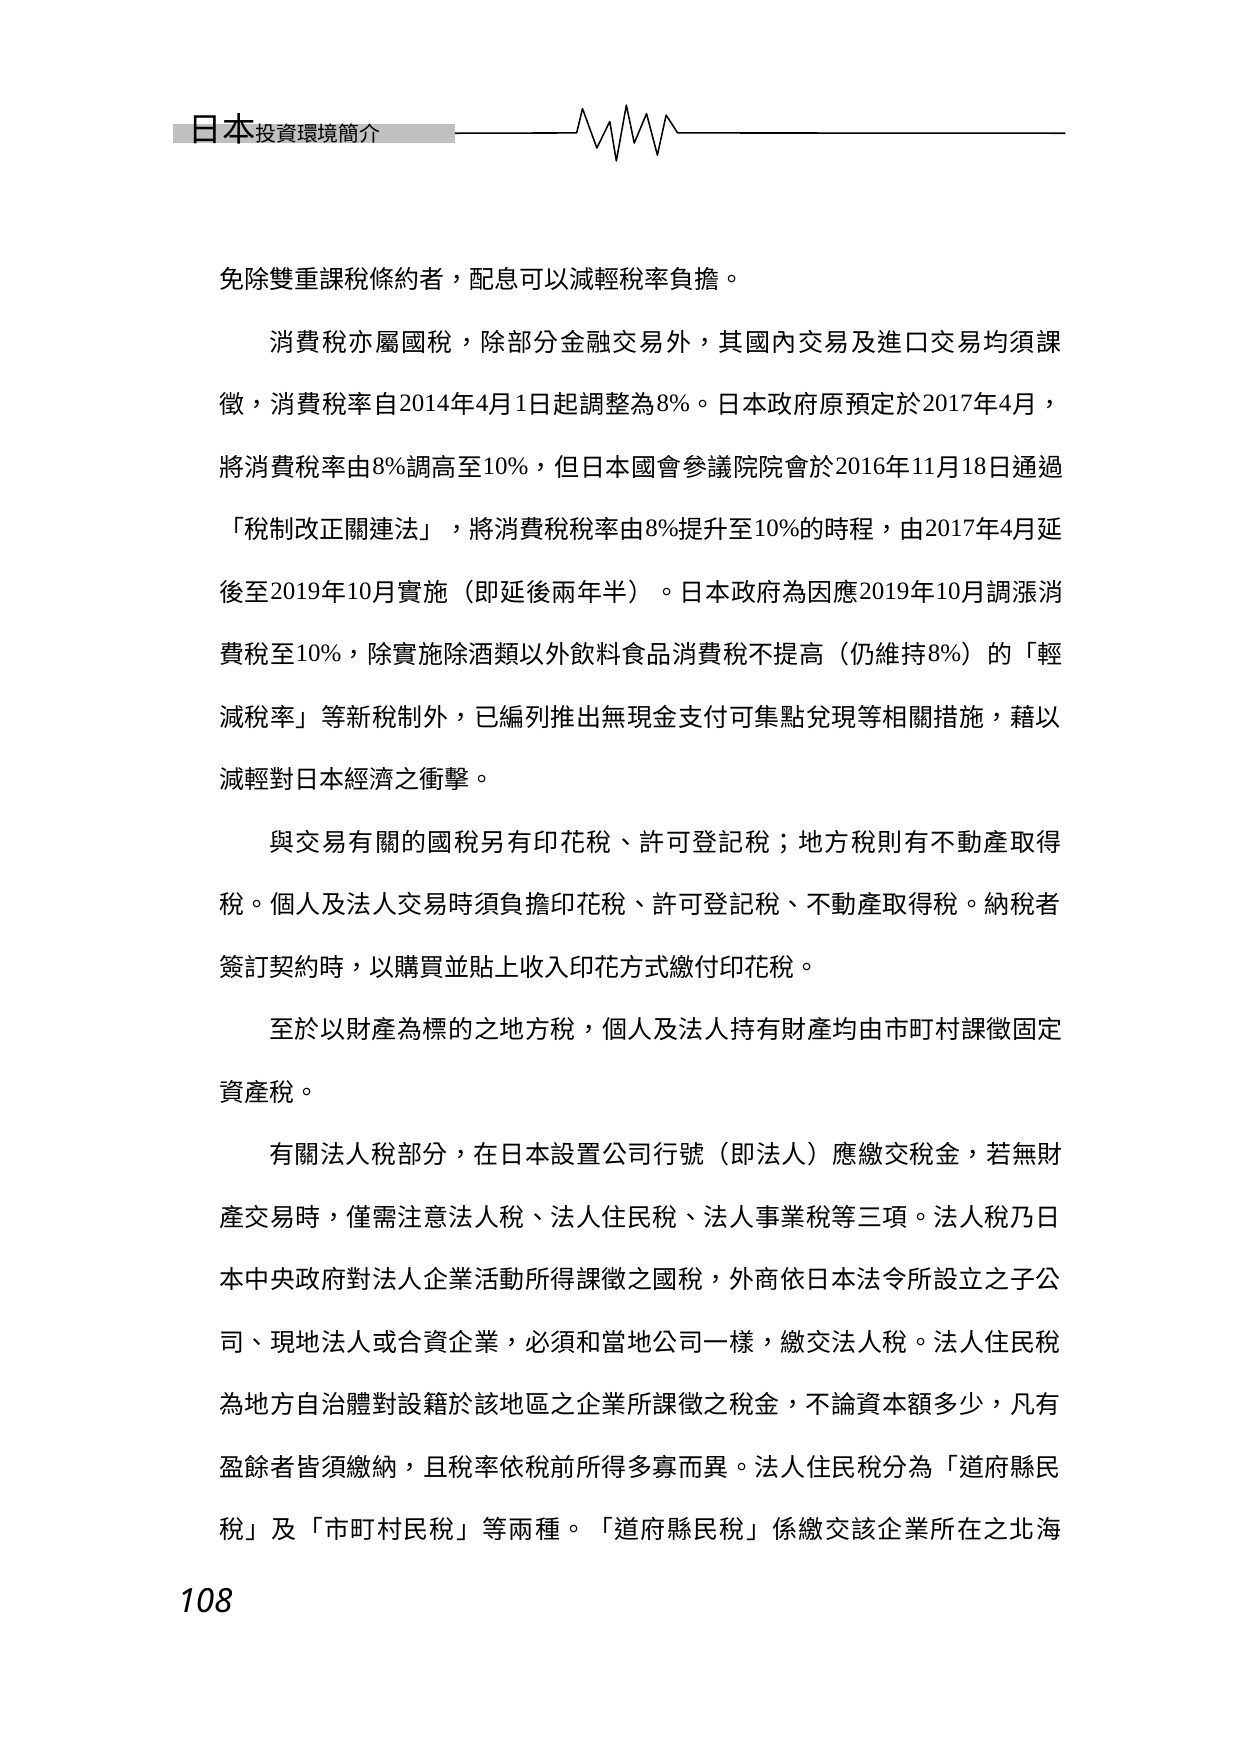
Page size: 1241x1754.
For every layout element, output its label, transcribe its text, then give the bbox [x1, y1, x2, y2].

text 有關法人稅部分，在日本設置公司行號（即法人）應繳交稅金，若無財產交易時，僅需注意法人稅、法人住民稅、法人事業稅等三項。法人稅乃日本中央政府對法人企業活動所得課徵之國稅，外商依日本法令所設立之子公司、現地法人或合資企業，必須和當地公司一樣，繳交法人稅。法人住民稅為地方自治體對設籍於該地區之企業所課徵之稅金，不論資本額多少，凡有盈餘者皆須繳納，且稅率依稅前所得多寡而異。法人住民稅分為「道府縣民稅」及「市町村民稅」等兩種。「道府縣民稅」係繳交該企業所在之北海 [219, 1111, 1063, 1549]
text 至於以財產為標的之地方稅，個人及法人持有財產均由市町村課徵固定資產稅。 [219, 986, 1063, 1111]
text 與交易有關的國稅另有印花稅、許可登記稅；地方稅則有不動產取得稅。個人及法人交易時須負擔印花稅、許可登記稅、不動產取得稅。納稅者簽訂契約時，以購買並貼上收入印花方式繳付印花稅。 [219, 799, 1063, 986]
text 消費稅亦屬國稅，除部分金融交易外，其國內交易及進口交易均須課徵，消費稅率自2014年4月1日起調整為8%。日本政府原預定於2017年4月，將消費稅率由8%調高至10%，但日本國會參議院院會於2016年11月18日通過「稅制改正關連法」，將消費稅稅率由8%提升至10%的時程，由2017年4月延後至2019年10月實施（即延後兩年半）。日本政府為因應2019年10月調漲消費稅至10%，除實施除酒類以外飲料食品消費稅不提高（仍維持8%）的「輕減稅率」等新稅制外，已編列推出無現金支付可集點兌現等相關措施，藉以減輕對日本經濟之衝擊。 [219, 299, 1063, 799]
text 免除雙重課稅條約者，配息可以減輕稅率負擔。 [219, 236, 1063, 299]
